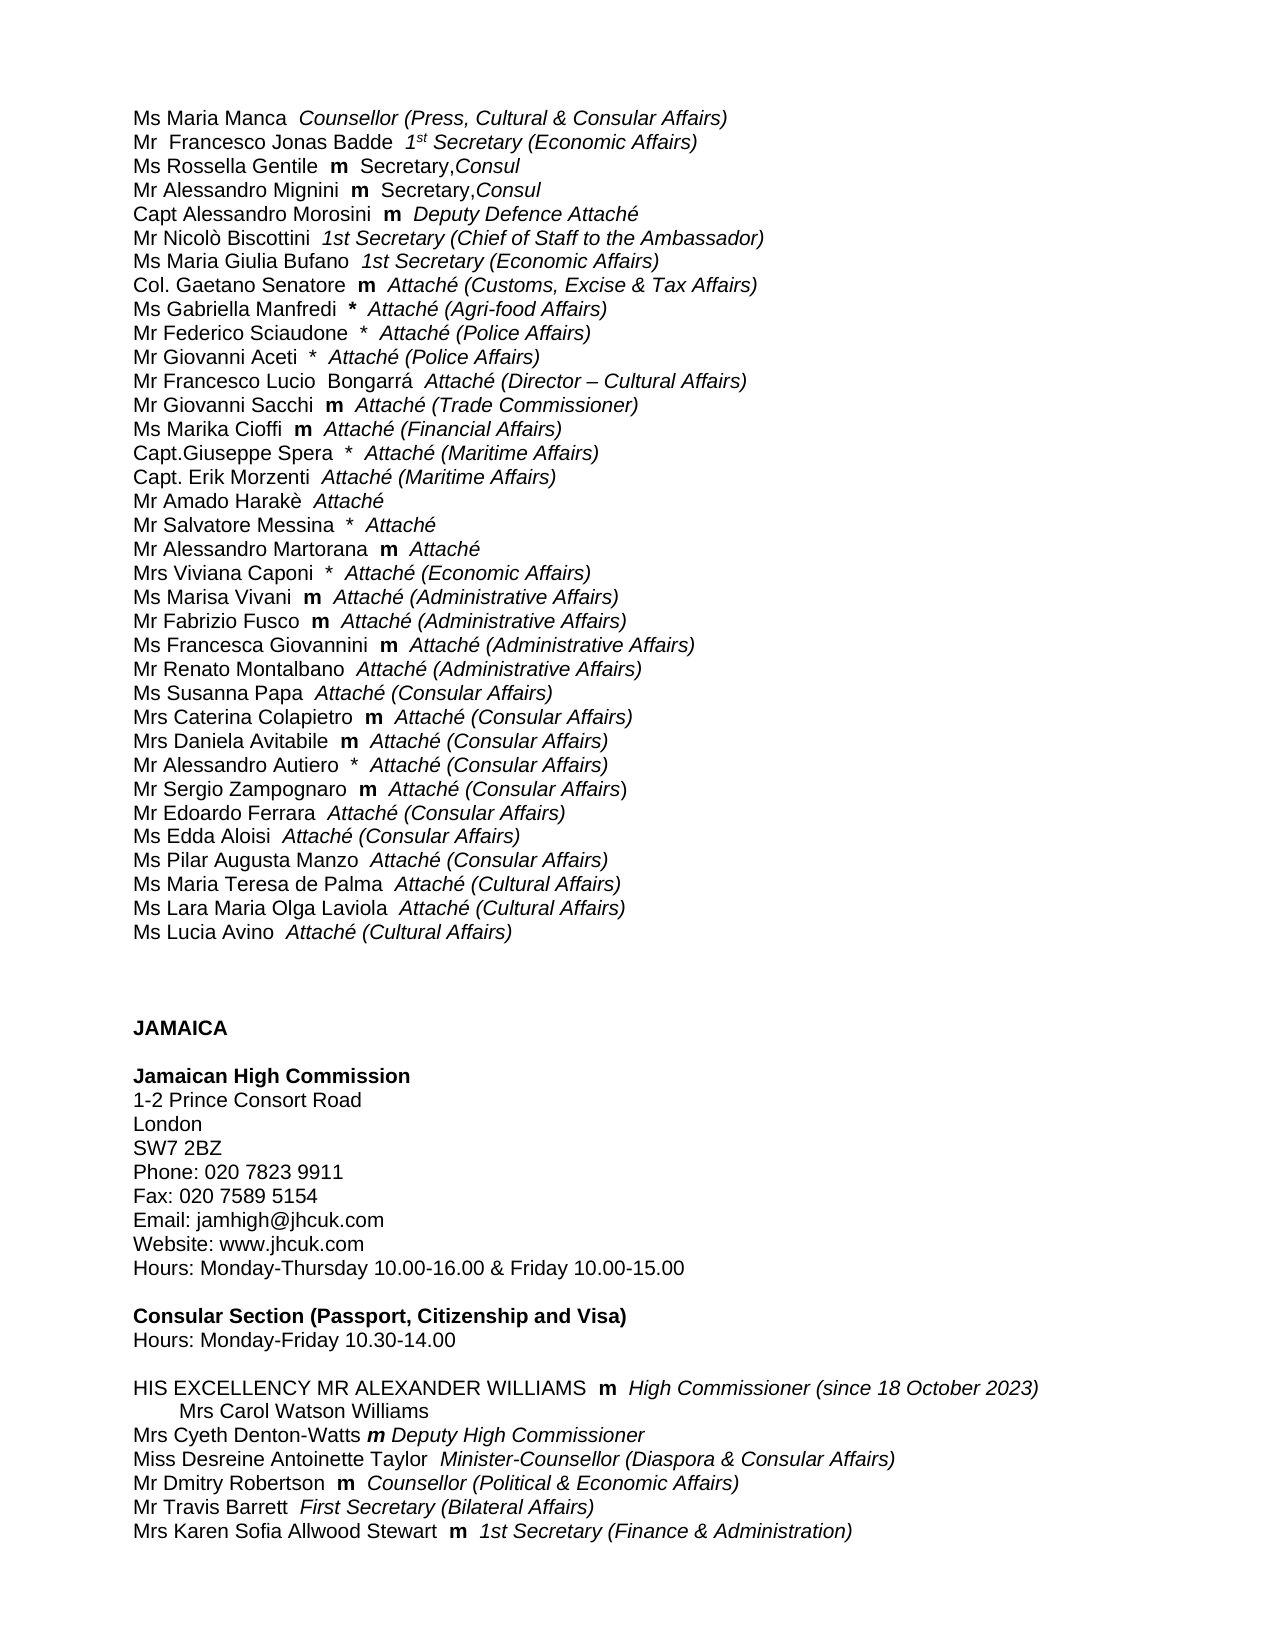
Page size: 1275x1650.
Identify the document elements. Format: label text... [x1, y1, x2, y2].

text Mr Dmitry Robertson m Counsellor (Political & Economic Affairs) [133, 1471, 1181, 1495]
subtitle Consular Section (Passport, Citizenship and Visa) [133, 1303, 1181, 1327]
text Capt. Erik Morzenti Attaché (Maritime Affairs) [133, 465, 1181, 489]
text Ms Pilar Augusta Manzo Attaché (Consular Affairs) [133, 848, 1181, 872]
text Mrs Carol Watson Williams [133, 1399, 1181, 1423]
text Mr Alessandro Autiero * Attaché (Consular Affairs) [133, 752, 1181, 776]
text Ms Lara Maria Olga Laviola Attaché (Cultural Affairs) [133, 896, 1181, 920]
text Mr Edoardo Ferrara Attaché (Consular Affairs) [133, 800, 1181, 824]
text Mr Francesco Lucio Bongarrá Attaché (Director – Cultural Affairs) [133, 369, 1181, 393]
text Mrs Cyeth Denton-Watts m Deputy High Commissioner [133, 1423, 1181, 1447]
text Capt.Giuseppe Spera * Attaché (Maritime Affairs) [133, 441, 1181, 465]
text Ms Rossella Gentile m Secretary,Consul [133, 153, 1181, 177]
text Mr Francesco Jonas Badde 1st Secretary (Economic Affairs) [133, 129, 1181, 153]
text Jamaican High Commission [133, 1064, 1181, 1088]
text Col. Gaetano Senatore m Attaché (Customs, Excise & Tax Affairs) [133, 273, 1181, 297]
text Fax: 020 7589 5154 [133, 1184, 1181, 1208]
text Mrs Daniela Avitabile m Attaché (Consular Affairs) [133, 728, 1181, 752]
text Miss Desreine Antoinette Taylor Minister-Counsellor (Diaspora & Consular Affairs) [133, 1447, 1181, 1471]
text Ms Maria Manca Counsellor (Press, Cultural & Consular Affairs) [133, 106, 1181, 129]
text Mr Renato Montalbano Attaché (Administrative Affairs) [133, 657, 1181, 681]
text Mr Salvatore Messina * Attaché [133, 513, 1181, 537]
text Mr Amado Harakè Attaché [133, 489, 1181, 513]
text Mr Nicolò Biscottini 1st Secretary (Chief of Staff to the Ambassador) [133, 225, 1181, 249]
text Capt Alessandro Morosini m Deputy Defence Attaché [133, 201, 1181, 225]
text Ms Marisa Vivani m Attaché (Administrative Affairs) [133, 585, 1181, 609]
text Mr Sergio Zampognaro m Attaché (Consular Affairs) [133, 776, 1181, 800]
text Mr Alessandro Mignini m Secretary,Consul [133, 177, 1181, 201]
text London [133, 1112, 1181, 1136]
text Mrs Caterina Colapietro m Attaché (Consular Affairs) [133, 704, 1181, 728]
text Ms Maria Teresa de Palma Attaché (Cultural Affairs) [133, 872, 1181, 896]
text Ms Susanna Papa Attaché (Consular Affairs) [133, 681, 1181, 704]
text HIS EXCELLENCY MR ALEXANDER WILLIAMS m High Commissioner (since 18 October 2023) [133, 1375, 1181, 1399]
text Email: jamhigh@jhcuk.com [133, 1208, 1181, 1232]
text Ms Maria Giulia Bufano 1st Secretary (Economic Affairs) [133, 249, 1181, 273]
text Ms Marika Cioffi m Attaché (Financial Affairs) [133, 417, 1181, 441]
text Mr Giovanni Aceti * Attaché (Police Affairs) [133, 345, 1181, 369]
text Phone: 020 7823 9911 [133, 1160, 1181, 1184]
text Website: www.jhcuk.com [133, 1232, 1181, 1256]
text Mr Federico Sciaudone * Attaché (Police Affairs) [133, 321, 1181, 345]
text Mr Travis Barrett First Secretary (Bilateral Affairs) [133, 1495, 1181, 1519]
text Hours: Monday-Thursday 10.00-16.00 & Friday 10.00-15.00 [133, 1256, 1181, 1279]
text JAMAICA [133, 1016, 1181, 1040]
text Ms Edda Aloisi Attaché (Consular Affairs) [133, 824, 1181, 848]
text Mrs Viviana Caponi * Attaché (Economic Affairs) [133, 561, 1181, 585]
text Ms Francesca Giovannini m Attaché (Administrative Affairs) [133, 633, 1181, 657]
text Mr Giovanni Sacchi m Attaché (Trade Commissioner) [133, 393, 1181, 417]
text Mrs Karen Sofia Allwood Stewart m 1st Secretary (Finance & Administration) [133, 1519, 1181, 1543]
text Mr Alessandro Martorana m Attaché [133, 537, 1181, 561]
text Hours: Monday-Friday 10.30-14.00 [133, 1327, 1181, 1351]
text Ms Gabriella Manfredi * Attaché (Agri-food Affairs) [133, 297, 1181, 321]
text Mr Fabrizio Fusco m Attaché (Administrative Affairs) [133, 609, 1181, 633]
text SW7 2BZ [133, 1136, 1181, 1160]
text Ms Lucia Avino Attaché (Cultural Affairs) [133, 920, 1181, 944]
text 1-2 Prince Consort Road [133, 1088, 1181, 1112]
